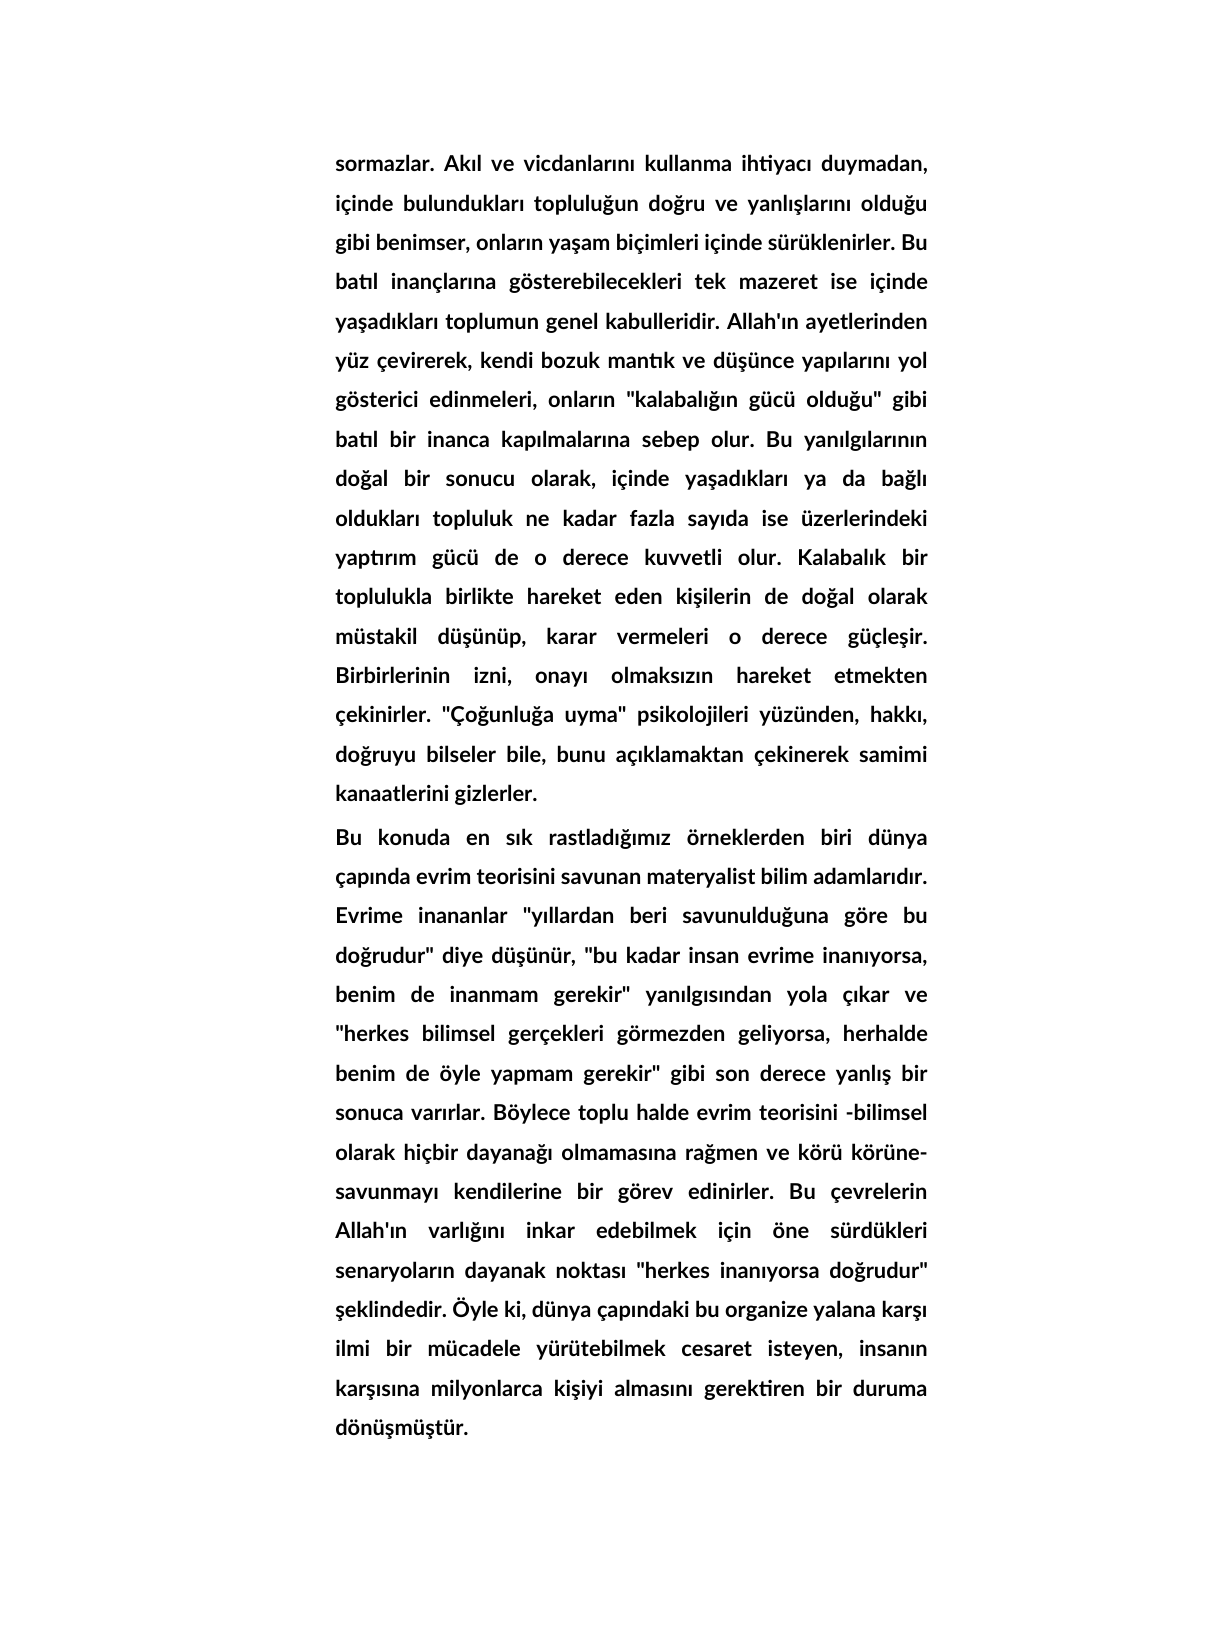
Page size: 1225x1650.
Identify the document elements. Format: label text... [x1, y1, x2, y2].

text sormazlar. Akıl ve vicdanlarını kullanma ihtiyacı duymadan, içinde bulundukları topluluğun doğru ve yanlışlarını olduğu gibi benimser, onların yaşam biçimleri içinde sürüklenirler. Bu batıl inançlarına gösterebilecekleri tek mazeret ise içinde yaşadıkları toplumun genel kabulleridir. Allah'ın ayetlerinden yüz çevirerek, kendi bozuk mantık ve düşünce yapılarını yol gösterici edinmeleri, onların "kalabalığın gücü olduğu" gibi batıl bir inanca kapılmalarına sebep olur. Bu yanılgılarının doğal bir sonucu olarak, içinde yaşadıkları ya da bağlı oldukları topluluk ne kadar fazla sayıda ise üzerlerindeki yaptırım gücü de o derece kuvvetli olur. Kalabalık bir toplulukla birlikte hareket eden kişilerin de doğal olarak müstakil düşünüp, karar vermeleri o derece güçleşir. Birbirlerinin izni, onayı olmaksızın hareket etmekten çekinirler. "Çoğunluğa uyma" psikolojileri yüzünden, hakkı, doğruyu bilseler bile, bunu açıklamaktan çekinerek samimi kanaatlerini gizlerler. [335, 150, 928, 806]
text Bu konuda en sık rastladığımız örneklerden biri dünya çapında evrim teorisini savunan materyalist bilim adamlarıdır. Evrime inananlar "yıllardan beri savunulduğuna göre bu doğrudur" diye düşünür, "bu kadar insan evrime inanıyorsa, benim de inanmam gerekir" yanılgısından yola çıkar ve "herkes bilimsel gerçekleri görmezden geliyorsa, herhalde benim de öyle yapmam gerekir" gibi son derece yanlış bir sonuca varırlar. Böylece toplu halde evrim teorisini -bilimsel olarak hiçbir dayanağı olmamasına rağmen ve körü körüne- savunmayı kendilerine bir görev edinirler. Bu çevrelerin Allah'ın varlığını inkar edebilmek için öne sürdükleri senaryoların dayanak noktası "herkes inanıyorsa doğrudur" şeklindedir. Öyle ki, dünya çapındaki bu organize yalana karşı ilmi bir mücadele yürütebilmek cesaret isteyen, insanın karşısına milyonlarca kişiyi almasını gerektiren bir duruma dönüşmüştür. [335, 823, 928, 1440]
